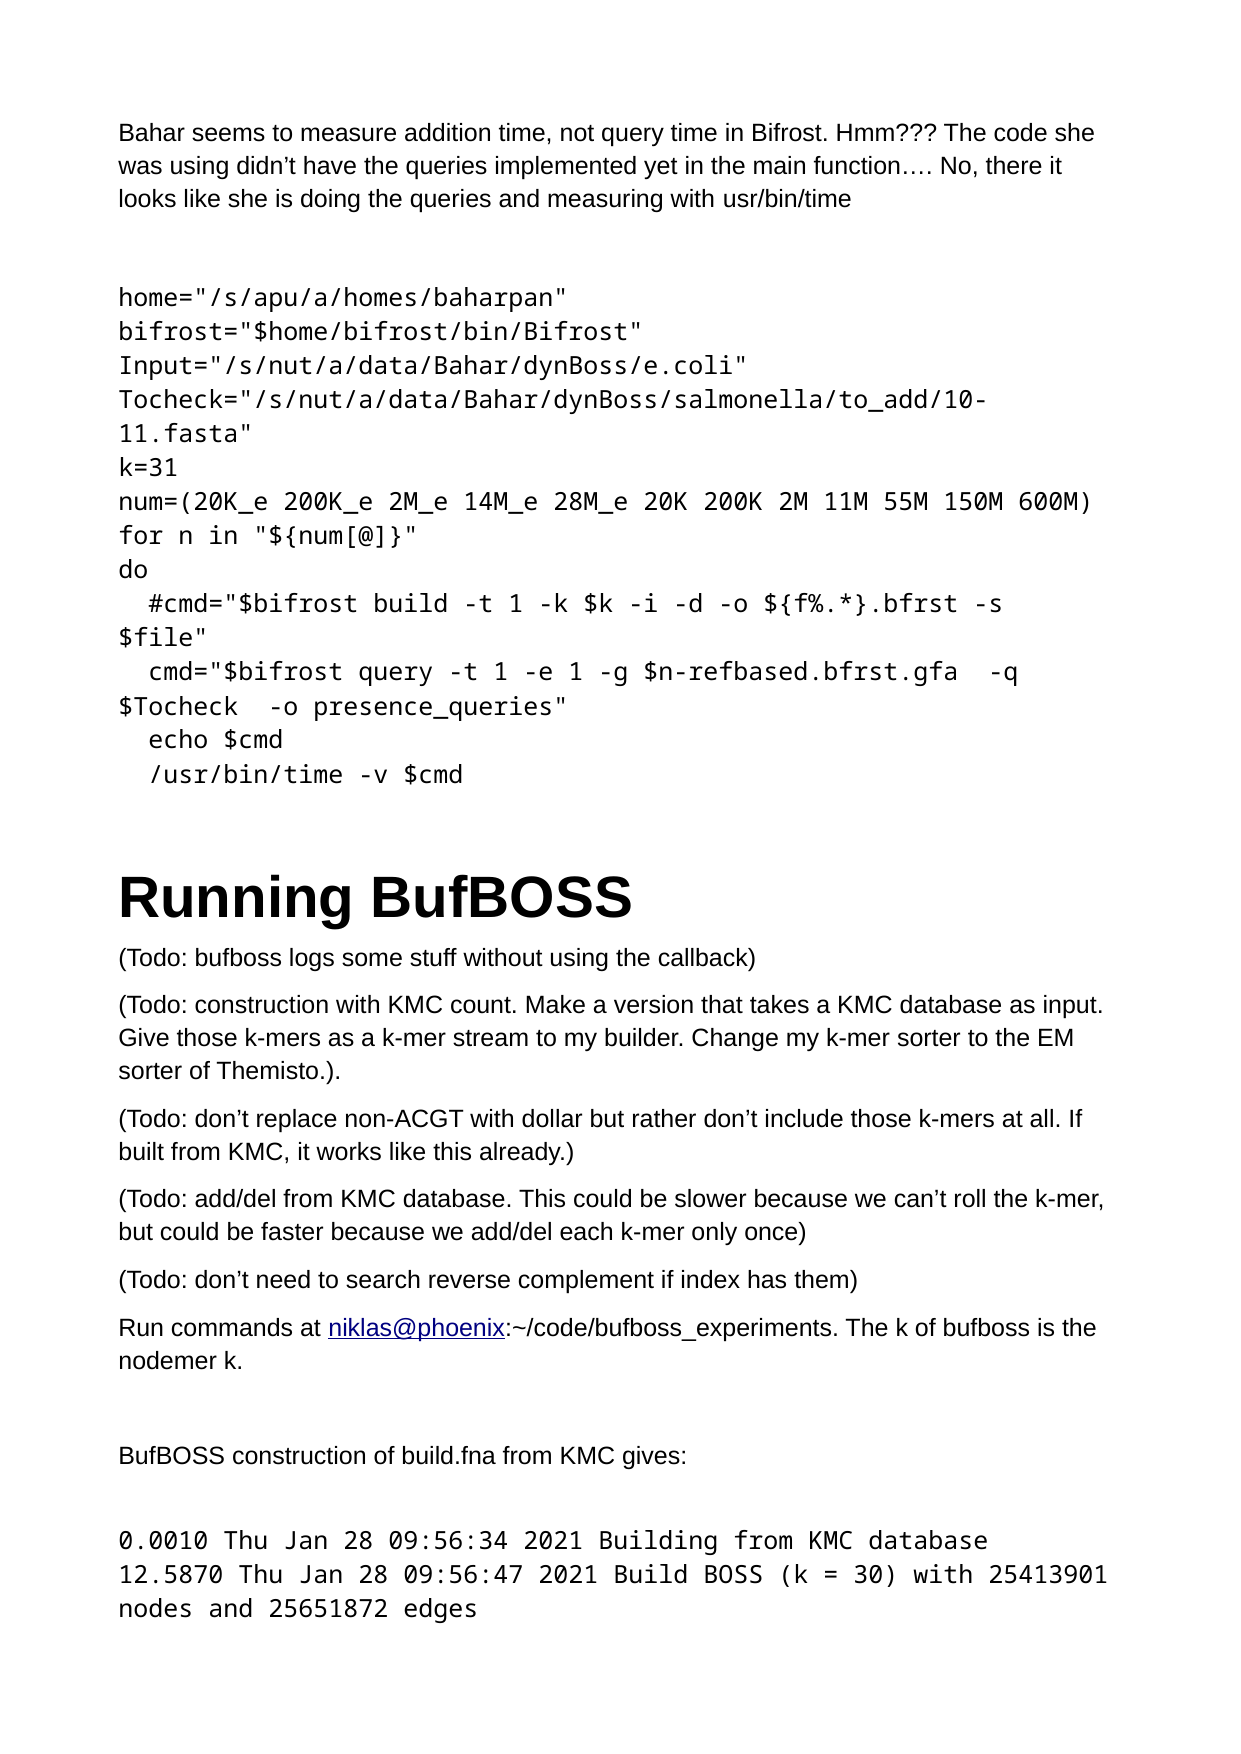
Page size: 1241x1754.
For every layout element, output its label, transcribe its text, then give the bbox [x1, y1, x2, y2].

text Run commands at niklas@phoenix:~/code/bufboss_experiments. The k of bufboss is the nodemer k. [118, 1313, 1122, 1374]
text for n in "${num[@]}" [118, 518, 1122, 552]
text echo $cmd [118, 722, 1122, 756]
text (Todo: don’t replace non-ACGT with dollar but rather don’t include those k-mers at all. If built from KMC, it works like this already.) [118, 1104, 1122, 1166]
text Bahar seems to measure addition time, not query time in Bifrost. Hmm??? The code she was using didn’t have the queries implemented yet in the main function…. No, there it looks like she is doing the queries and measuring with usr/bin/time [118, 118, 1122, 213]
text k=31 [118, 450, 1122, 484]
text 12.5870 Thu Jan 28 09:56:47 2021 Build BOSS (k = 30) with 25413901 nodes and 25651872 edges [118, 1557, 1122, 1625]
text Input="/s/nut/a/data/Bahar/dynBoss/e.coli" [118, 347, 1122, 382]
text BufBOSS construction of build.fna from KMC gives: [118, 1441, 1122, 1469]
text bifrost="$home/bifrost/bin/Bifrost" [118, 313, 1122, 347]
text home="/s/apu/a/homes/baharpan" [118, 279, 1122, 313]
text num=(20K_e 200K_e 2M_e 14M_e 28M_e 20K 200K 2M 11M 55M 150M 600M) [118, 484, 1122, 518]
text (Todo: add/del from KMC database. This could be slower because we can’t roll the k-mer, but could be faster because we add/del each k-mer only once) [118, 1184, 1122, 1246]
text 0.0010 Thu Jan 28 09:56:34 2021 Building from KMC database [118, 1522, 1122, 1557]
text do [118, 552, 1122, 586]
text #cmd="$bifrost build -t 1 -k $k -i -d -o ${f%.*}.bfrst -s $file" [118, 586, 1122, 654]
title Running BufBOSS [118, 863, 1122, 930]
text (Todo: don’t need to search reverse complement if index has them) [118, 1265, 1122, 1294]
text Tocheck="/s/nut/a/data/Bahar/dynBoss/salmonella/to_add/10-11.fasta" [118, 382, 1122, 450]
text (Todo: bufboss logs some stuff without using the callback) [118, 942, 1122, 971]
text /usr/bin/time -v $cmd [118, 756, 1122, 790]
text cmd="$bifrost query -t 1 -e 1 -g $n-refbased.bfrst.gfa -q $Tocheck -o presence_queries" [118, 654, 1122, 722]
text (Todo: construction with KMC count. Make a version that takes a KMC database as input. Give those k-mers as a k-mer stream to my builder. Change my k-mer sorter to the EM sorter of Themisto.). [118, 990, 1122, 1085]
